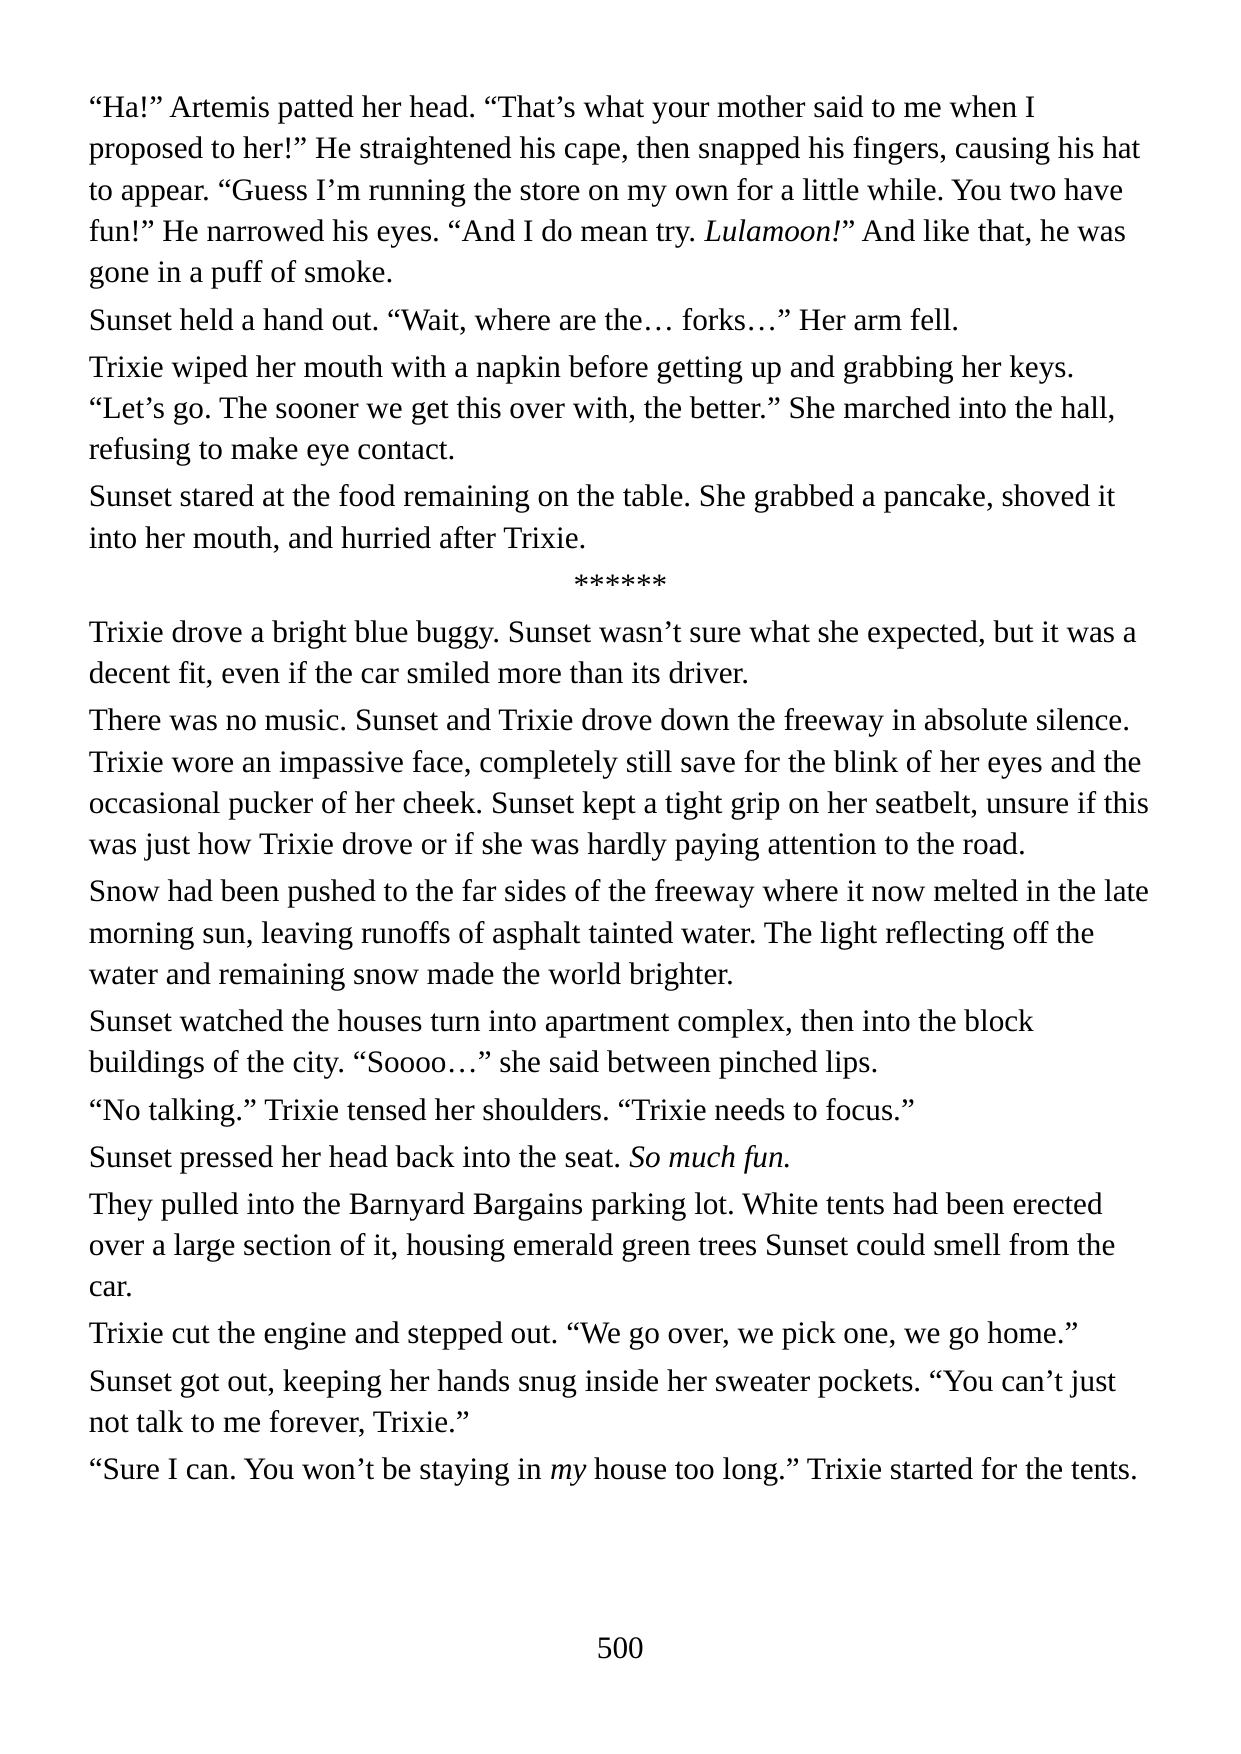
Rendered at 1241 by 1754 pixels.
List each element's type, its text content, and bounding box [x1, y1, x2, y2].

text Trixie wiped her mouth with a napkin before getting up and grabbing her keys. “Let’s go. The sooner we get this over with, the better.” She marched into the hall, refusing to make eye contact. [88, 348, 1152, 466]
text They pulled into the Barnyard Bargains parking lot. White tents had been erected over a large section of it, housing emerald green trees Sunset could smell from the car. [88, 1185, 1152, 1303]
text Snow had been pushed to the far sides of the freeway where it now melted in the late morning sun, leaving runoffs of asphalt tainted water. The light reflecting off the water and remaining snow made the world brighter. [88, 873, 1152, 991]
text Trixie drove a bright blue buggy. Sunset wasn’t sure what she expected, but it was a decent fit, even if the car smiled more than its driver. [88, 613, 1152, 690]
text “Ha!” Artemis patted her head. “That’s what your mother said to me when I proposed to her!” He straightened his cape, then snapped his fingers, causing his hat to appear. “Guess I’m running the store on my own for a little while. You two have fun!” He narrowed his eyes. “And I do mean try. Lulamoon!” And like that, he was gone in a puff of smoke. [88, 88, 1152, 289]
text Trixie cut the engine and stepped out. “We go over, we pick one, we go home.” [88, 1315, 1152, 1351]
text There was no music. Sunset and Trixie drove down the freeway in absolute silence. Trixie wore an impassive face, completely still save for the blink of her eyes and the occasional pucker of her cheek. Sunset kept a tight grip on her seatbelt, unsure if this was just how Trixie drove or if she was hardly paying attention to the road. [88, 702, 1152, 861]
text Sunset watched the houses turn into apartment complex, then into the block buildings of the city. “Soooo…” she said between pinched lips. [88, 1002, 1152, 1079]
text Sunset stared at the food remaining on the table. She grabbed a pancake, shoved it into her mouth, and hurried after Trixie. [88, 478, 1152, 555]
text “No talking.” Trixie tensed her shoulders. “Trixie needs to focus.” [88, 1091, 1152, 1127]
text Sunset got out, keeping her hands snug inside her sweater pockets. “You can’t just not talk to me forever, Trixie.” [88, 1362, 1152, 1439]
text ****** [88, 566, 1152, 602]
text Sunset pressed her head back into the seat. So much fun. [88, 1138, 1152, 1174]
text Sunset held a hand out. “Wait, where are the… forks…” Her arm fell. [88, 301, 1152, 337]
text “Sure I can. You won’t be staying in my house too long.” Trixie started for the tents. [88, 1450, 1152, 1486]
